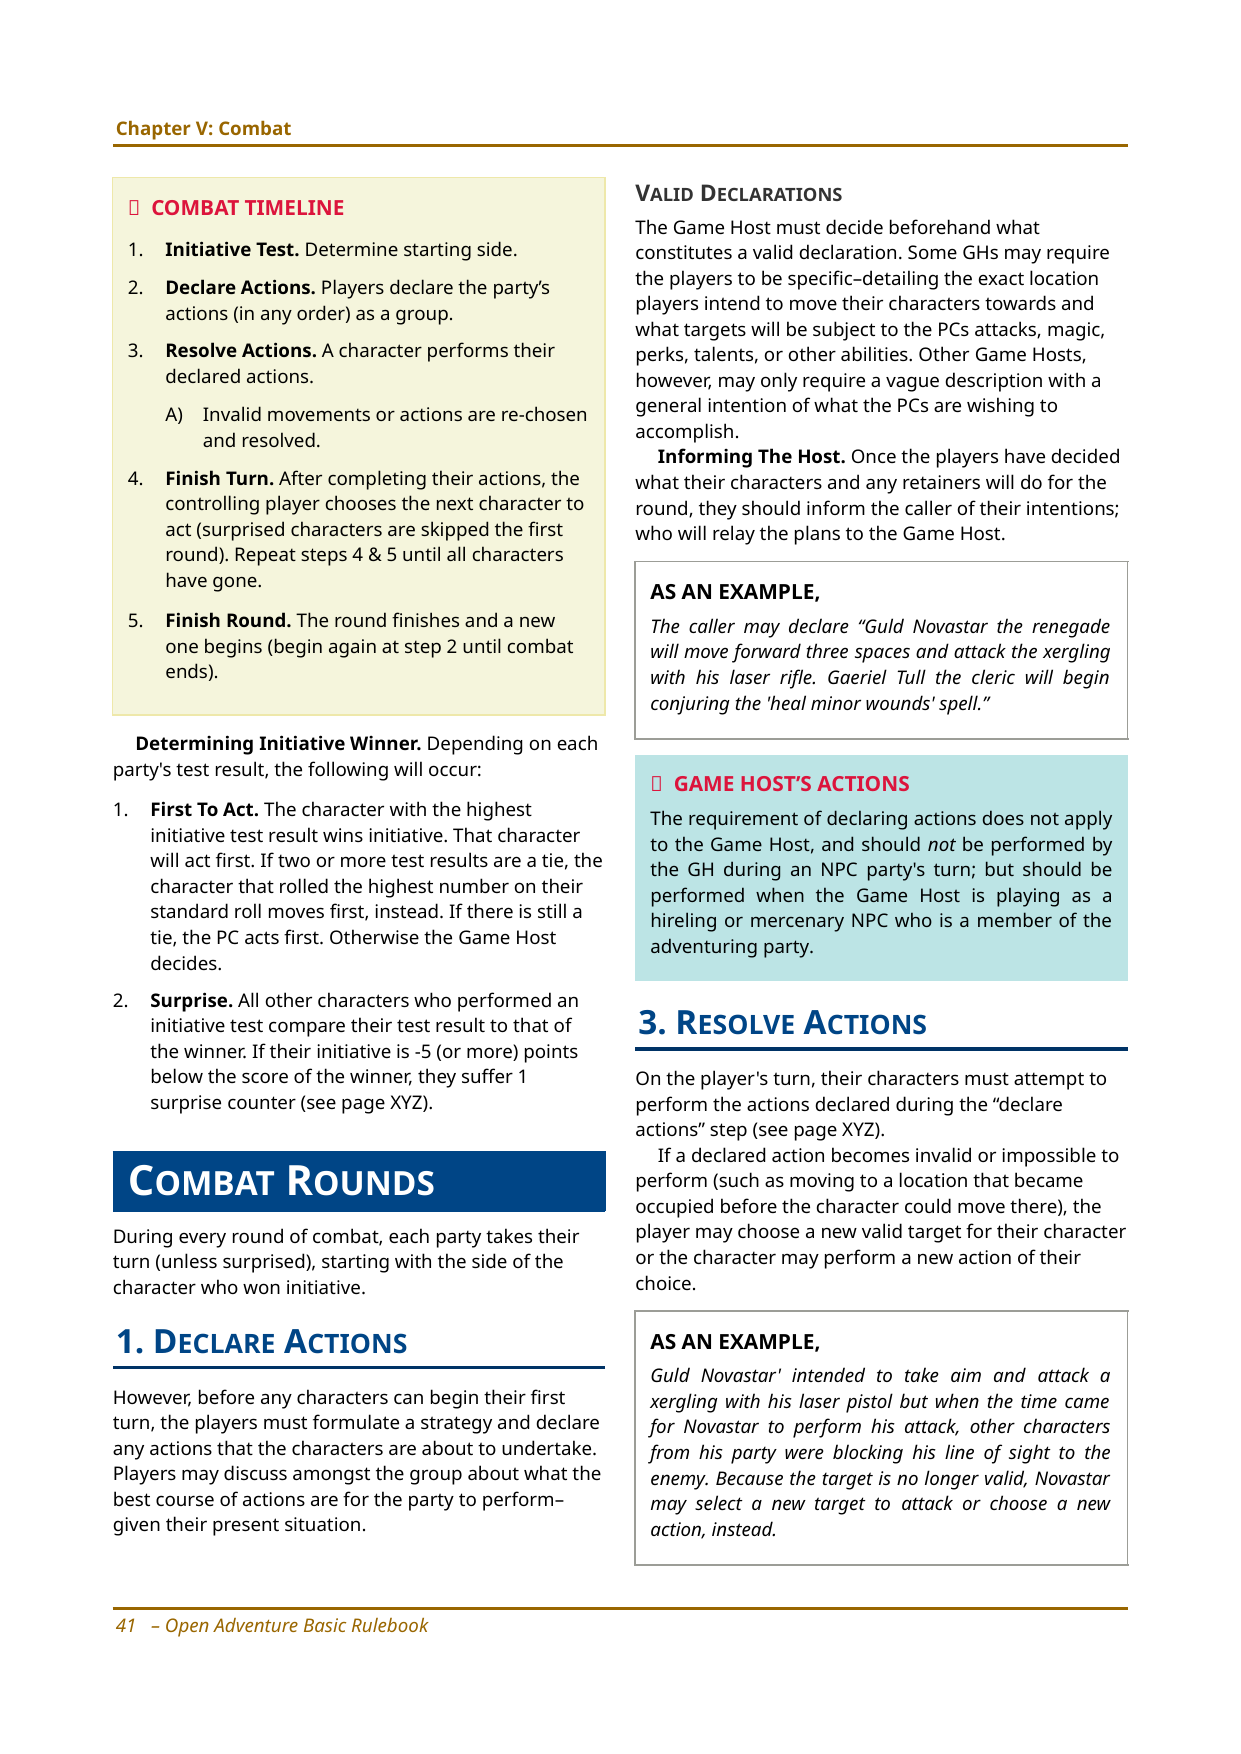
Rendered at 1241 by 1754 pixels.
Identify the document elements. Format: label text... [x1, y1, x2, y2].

list Surprise. All other characters who performed an initiative test compare their test result to that of the winner. If their initiative is -5 (or more) points below the score of the winner, they suffer 1 surprise counter (see page XYZ). [113, 987, 605, 1115]
text Determining Initiative Winner. Depending on each party's test result, the following will occur: [113, 731, 605, 782]
text Informing the Host. Once the players have decided what their characters and any retainers will do for the round, they should inform the caller of their intentions; who will relay the plans to the game host. [635, 444, 1128, 546]
table_header  Combat Timeline￹￹ Initiative test. Determine starting side. Declare Actions. Players declare the party’s actions (in any order) as a group. Resolve Actions. A character performs their declared actions. Invalid movements or actions are re-chosen and resolved. Finish Turn. After completing their actions, the controlling player chooses the next character to act (surprised characters are skipped the first round). Repeat steps 4 & 5 until all characters have gone. Finish Round. The round finishes and a new one begins (begin again at step 2 until combat ends). [113, 178, 604, 714]
subtitle Combat Rounds [114, 1152, 605, 1211]
subtitle Valid Declarations [635, 177, 1128, 208]
list First to Act. The character with the highest initiative test result wins initiative. That character will act first. If two or more test results are a tie, the character that rolled the highest number on their standard roll moves first, instead. If there is still a tie, the PC acts first. Otherwise the game host decides. [113, 797, 605, 975]
text On the player's turn, their characters must attempt to perform the actions declared during the “declare actions” step (see page XYZ). [635, 1066, 1128, 1142]
table_header As An Example, The caller may declare “Guld Novastar the renegade will move forward three spaces and attack the xergling with his laser rifle. Gaeriel Tull the cleric will begin conjuring the 'heal minor wounds' spell.” [636, 562, 1127, 738]
text However, before any characters can begin their first turn, the players must formulate a strategy and declare any actions that the characters are about to undertake. Players may discuss amongst the group about what the best course of actions are for the party to perform–given their present situation. [113, 1384, 605, 1537]
text During every round of combat, each party takes their turn (unless surprised), starting with the side of the character who won initiative. [113, 1223, 605, 1299]
text The game host must decide beforehand what constitutes a valid declaration. Some GHs may require the players to be specific–detailing the exact location players intend to move their characters towards and what targets will be subject to the PCs attacks, magic, perks, talents, or other abilities. Other game hosts, however, may only require a vague description with a general intention of what the PCs are wishing to accomplish. [635, 214, 1128, 444]
text If a declared action becomes invalid or impossible to perform (such as moving to a location that became occupied before the character could move there), the player may choose a new valid target for their character or the character may perform a new action of their choice. [635, 1142, 1128, 1295]
table_header As An Example, Guld Novastar' intended to take aim and attack a xergling with his laser pistol but when the time came for Novastar to perform his attack, other characters from his party were blocking his line of sight to the enemy. Because the target is no longer valid, Novastar may select a new target to attack or choose a new action, instead. [636, 1312, 1127, 1564]
table_header  Game Host’s Actions The requirement of declaring actions does not apply to the Game Host, and should not be performed by the GH during an NPC party's turn; but should be performed when the Game Host is playing as a hireling or mercenary NPC who is a member of the adventuring party. [635, 755, 1128, 981]
